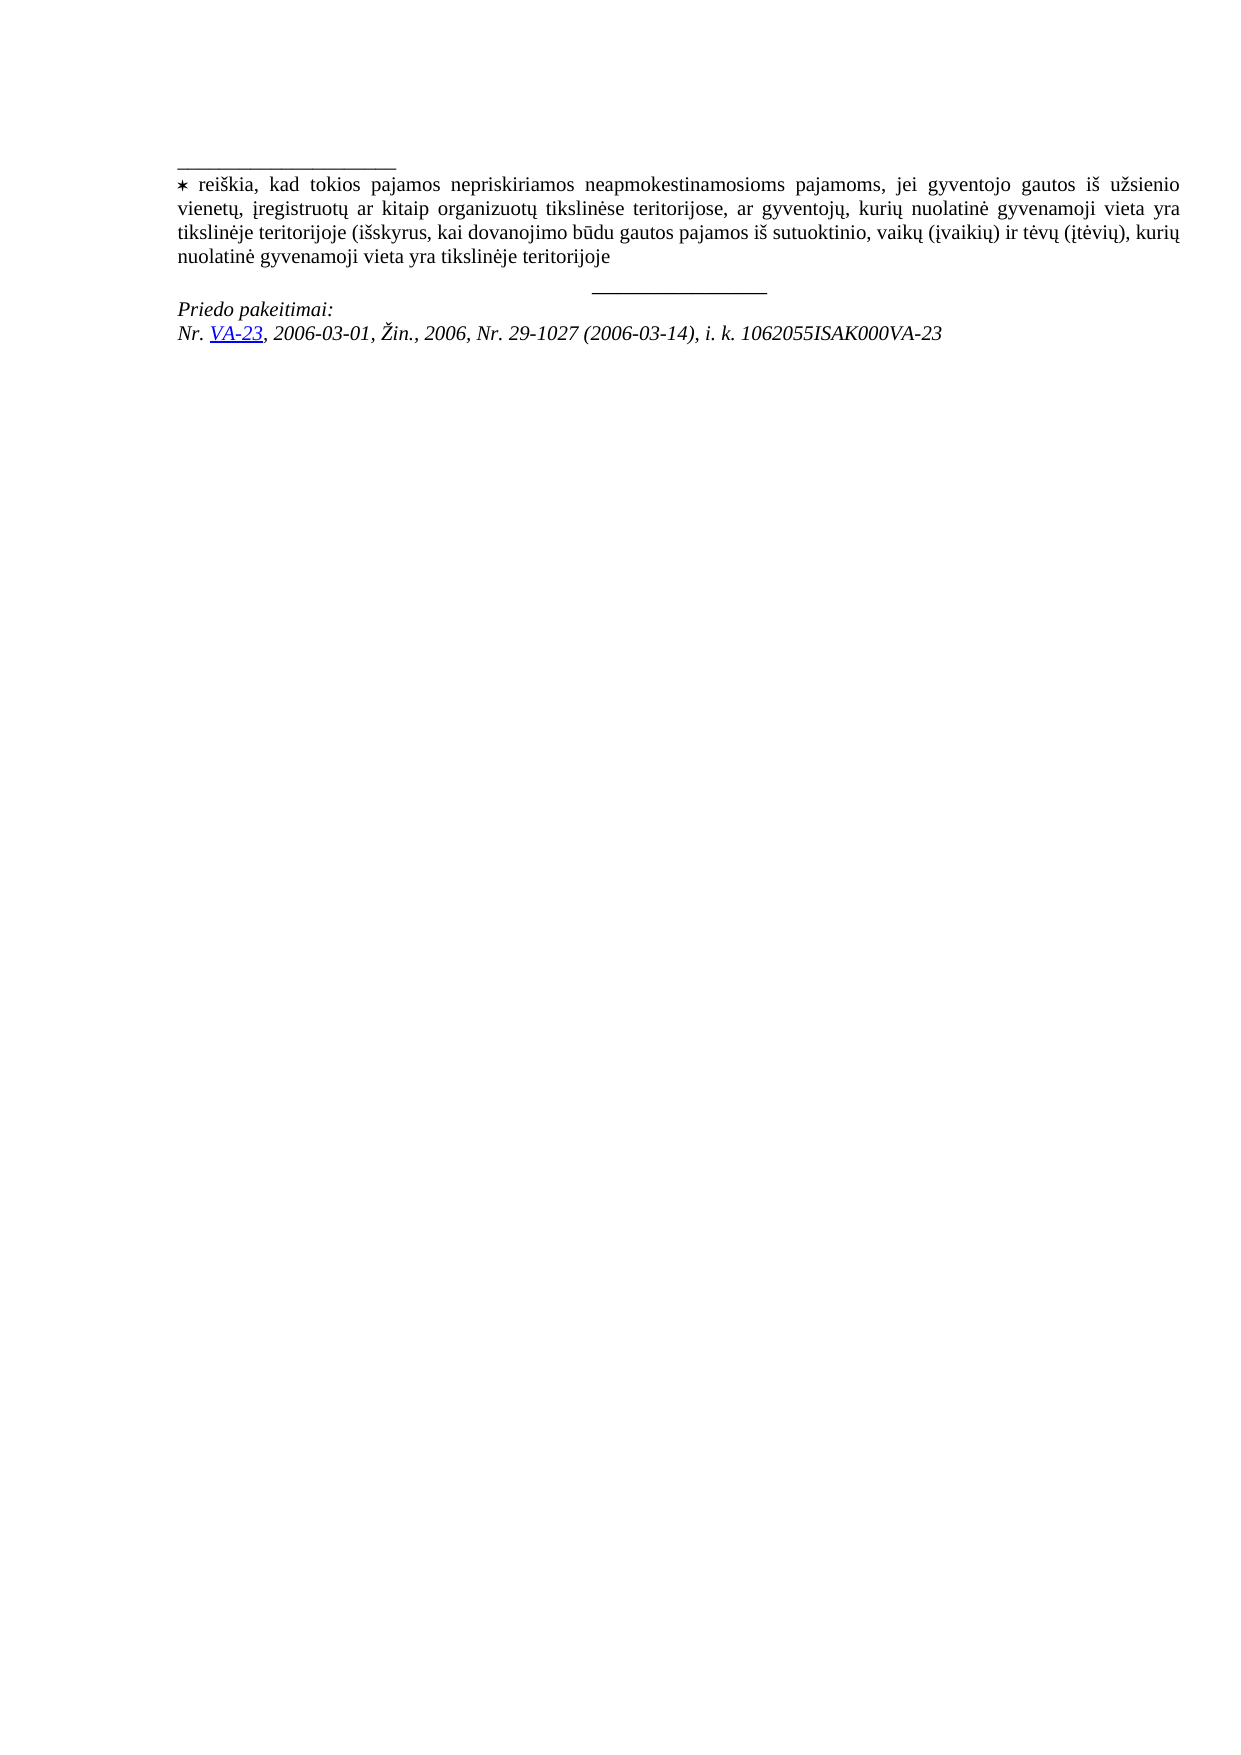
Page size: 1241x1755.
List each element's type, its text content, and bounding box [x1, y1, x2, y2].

text ______________ [177, 268, 1181, 297]
text  reiškia, kad tokios pajamos nepriskiriamos neapmokestinamosioms pajamoms, jei gyventojo gautos iš užsienio vienetų, įregistruotų ar kitaip organizuotų tikslinėse teritorijose, ar gyventojų, kurių nuolatinė gyvenamoji vieta yra tikslinėje teritorijoje (išskyrus, kai dovanojimo būdu gautos pajamos iš sutuoktinio, vaikų (įvaikių) ir tėvų (įtėvių), kurių nuolatinė gyvenamoji vieta yra tikslinėje teritorijoje [177, 172, 1181, 268]
text Priedo pakeitimai: [177, 297, 1181, 321]
text _____________________ [177, 148, 1181, 172]
text Nr. VA-23, 2006-03-01, Žin., 2006, Nr. 29-1027 (2006-03-14), i. k. 1062055ISAK000VA-23 [177, 321, 1181, 345]
